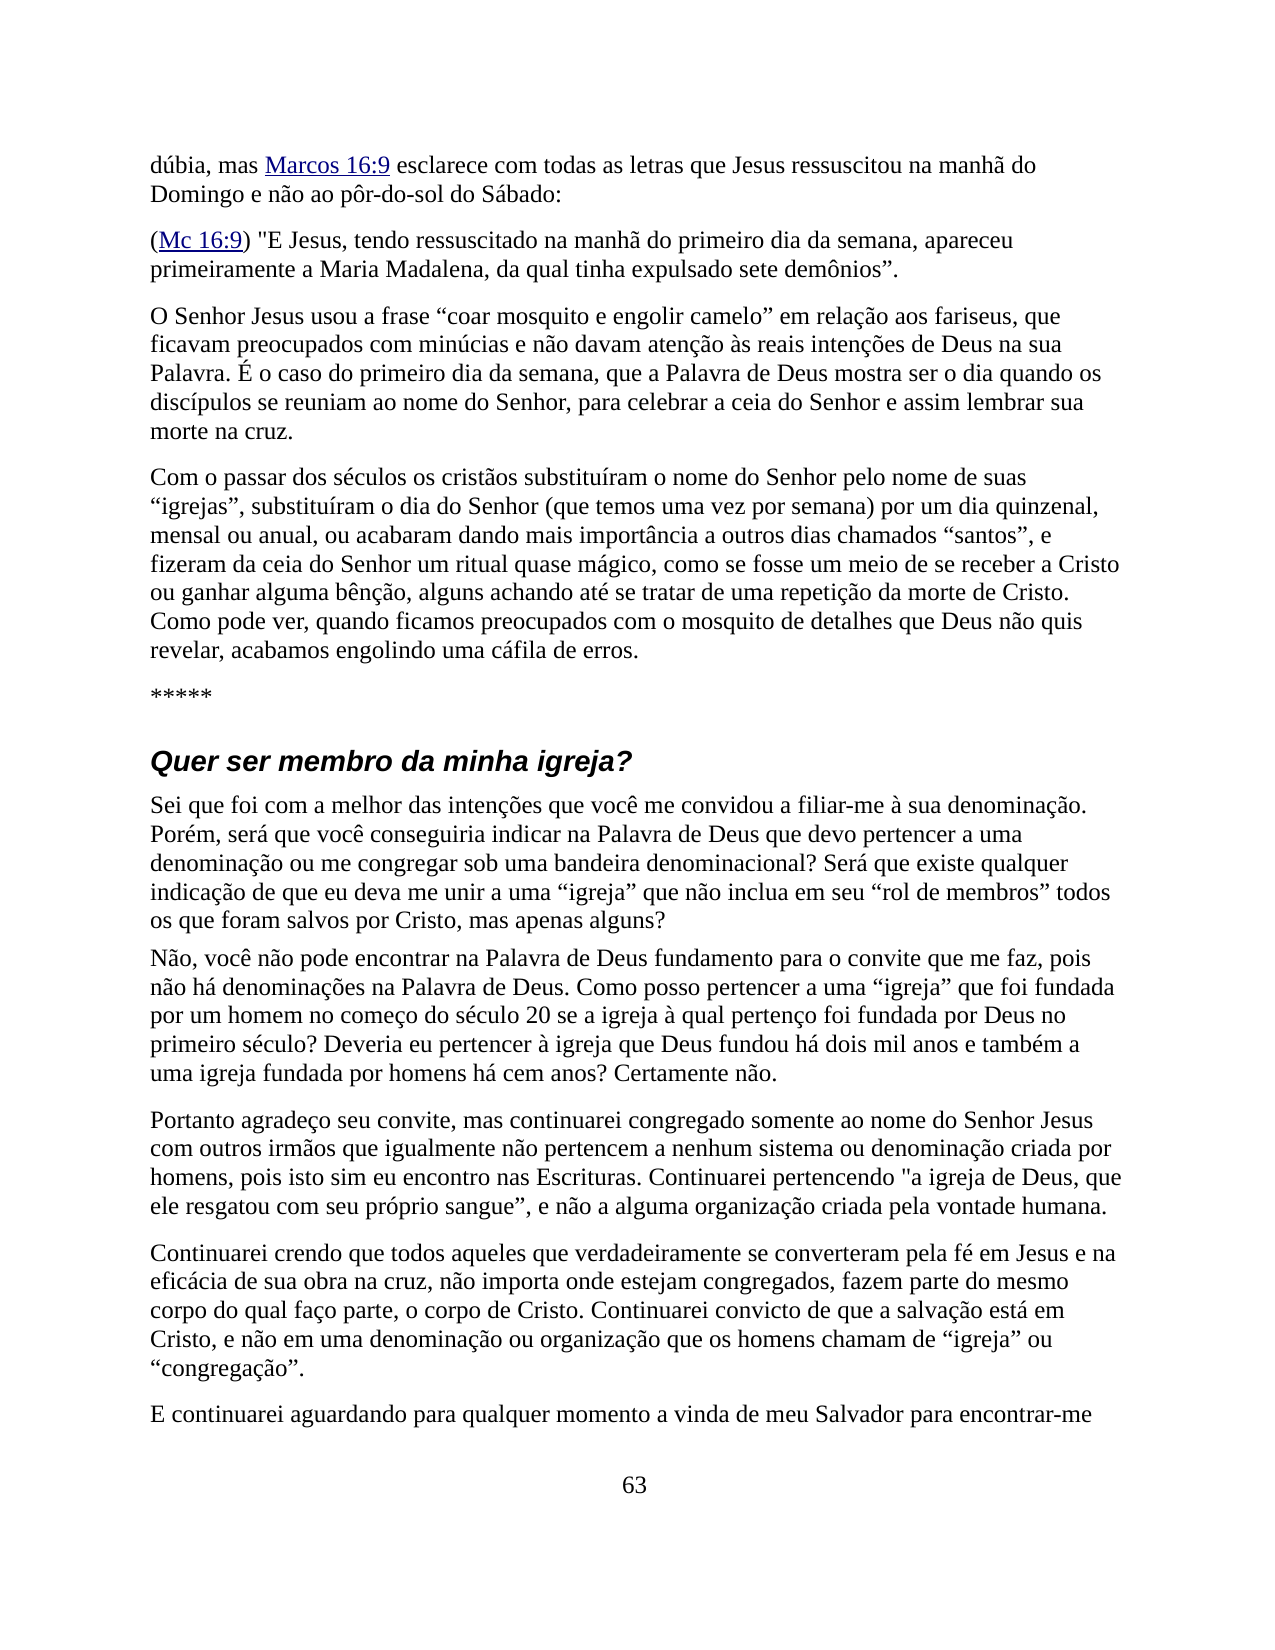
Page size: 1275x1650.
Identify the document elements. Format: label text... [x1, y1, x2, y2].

subtitle Quer ser membro da minha igreja? [150, 744, 1125, 778]
text (Mc 16:9) "E Jesus, tendo ressuscitado na manhã do primeiro dia da semana, apareceu primeiramente a Maria Madalena, da qual tinha expulsado sete demônios”. [150, 225, 1125, 283]
text Sei que foi com a melhor das intenções que você me convidou a filiar-me à sua denominação. Porém, será que você conseguiria indicar na Palavra de Deus que devo pertencer a uma denominação ou me congregar sob uma bandeira denominacional? Será que existe qualquer indicação de que eu deva me unir a uma “igreja” que não inclua em seu “rol de membros” todos os que foram salvos por Cristo, mas apenas alguns? [150, 790, 1125, 934]
text Continuarei crendo que todos aqueles que verdadeiramente se converteram pela fé em Jesus e na eficácia de sua obra na cruz, não importa onde estejam congregados, fazem parte do mesmo corpo do qual faço parte, o corpo de Cristo. Continuarei convicto de que a salvação está em Cristo, e não em uma denominação ou organização que os homens chamam de “igreja” ou “congregação”. [150, 1238, 1125, 1381]
text Não, você não pode encontrar na Palavra de Deus fundamento para o convite que me faz, pois não há denominações na Palavra de Deus. Como posso pertencer a uma “igreja” que foi fundada por um homem no começo do século 20 se a igreja à qual pertenço foi fundada por Deus no primeiro século? Deveria eu pertencer à igreja que Deus fundou há dois mil anos e também a uma igreja fundada por homens há cem anos? Certamente não. [150, 943, 1125, 1087]
text E continuarei aguardando para qualquer momento a vinda de meu Salvador para encontrar-me [150, 1399, 1125, 1428]
text ***** [150, 682, 1125, 710]
text O Senhor Jesus usou a frase “coar mosquito e engolir camelo” em relação aos fariseus, que ficavam preocupados com minúcias e não davam atenção às reais intenções de Deus na sua Palavra. É o caso do primeiro dia da semana, que a Palavra de Deus mostra ser o dia quando os discípulos se reuniam ao nome do Senhor, para celebrar a ceia do Senhor e assim lembrar sua morte na cruz. [150, 301, 1125, 444]
text dúbia, mas Marcos 16:9 esclarece com todas as letras que Jesus ressuscitou na manhã do Domingo e não ao pôr-do-sol do Sábado: [150, 150, 1125, 207]
text Portanto agradeço seu convite, mas continuarei congregado somente ao nome do Senhor Jesus com outros irmãos que igualmente não pertencem a nenhum sistema ou denominação criada por homens, pois isto sim eu encontro nas Escrituras. Continuarei pertencendo "a igreja de Deus, que ele resgatou com seu próprio sangue”, e não a alguma organização criada pela vontade humana. [150, 1105, 1125, 1220]
text Com o passar dos séculos os cristãos substituíram o nome do Senhor pelo nome de suas “igrejas”, substituíram o dia do Senhor (que temos uma vez por semana) por um dia quinzenal, mensal ou anual, ou acabaram dando mais importância a outros dias chamados “santos”, e fizeram da ceia do Senhor um ritual quase mágico, como se fosse um meio de se receber a Cristo ou ganhar alguma bênção, alguns achando até se tratar de uma repetição da morte de Cristo. Como pode ver, quando ficamos preocupados com o mosquito de detalhes que Deus não quis revelar, acabamos engolindo uma cáfila de erros. [150, 462, 1125, 664]
